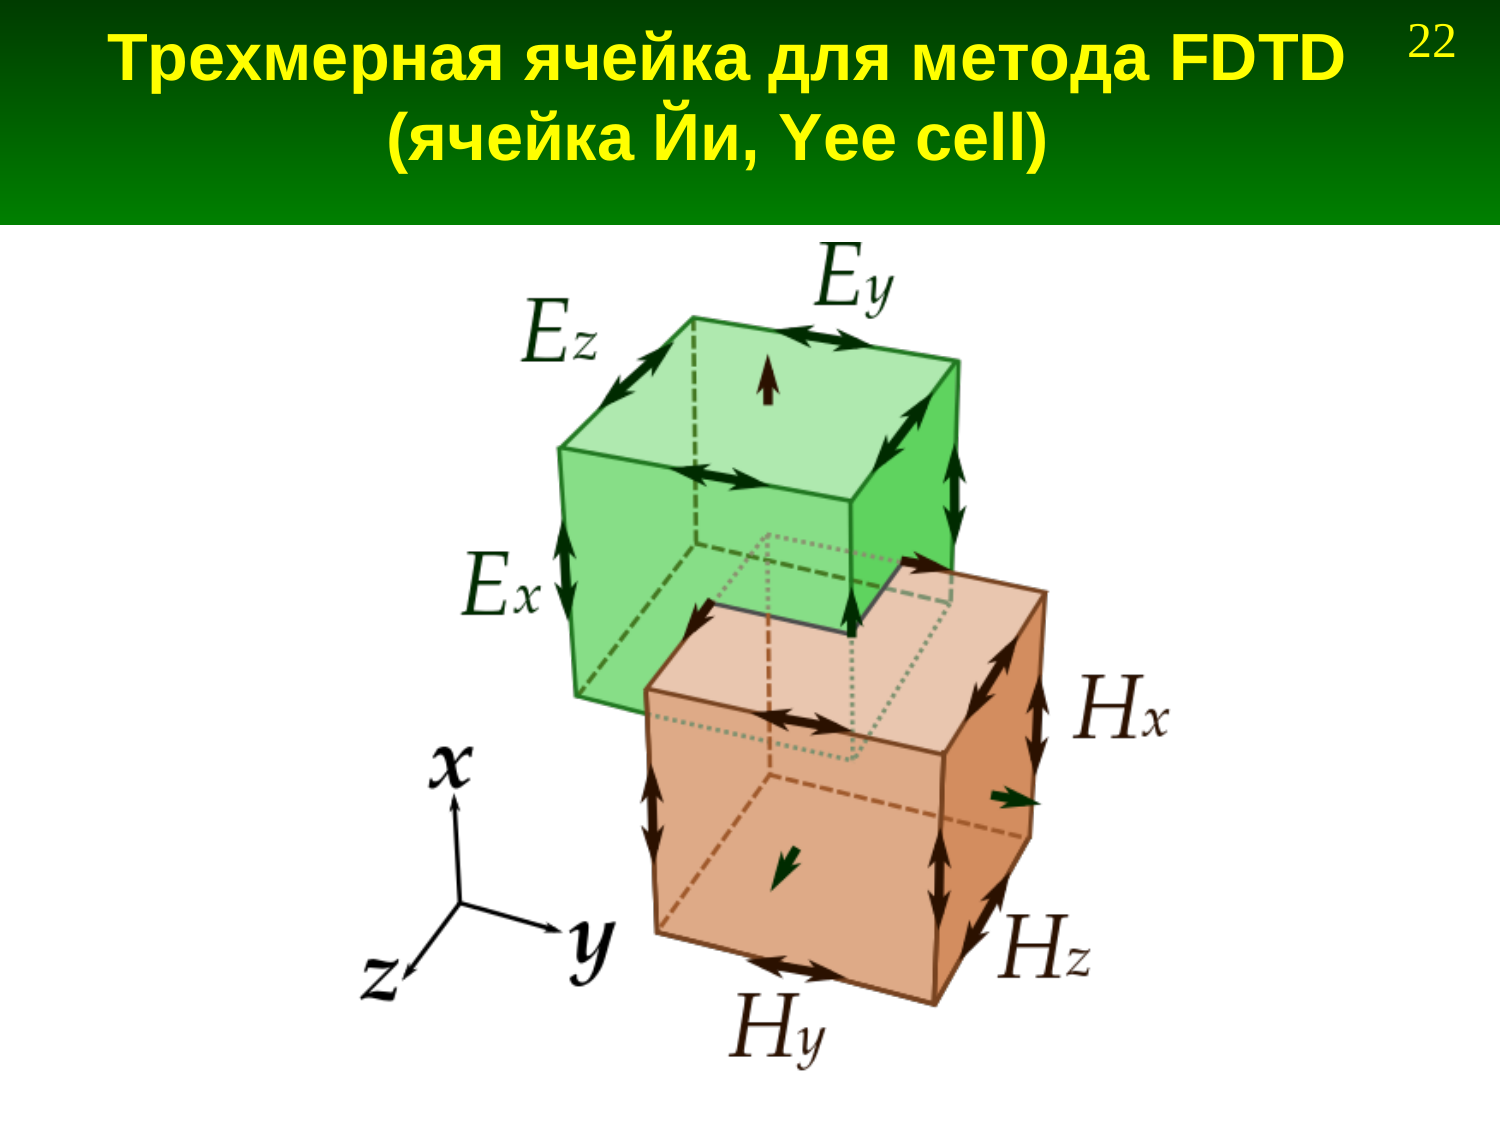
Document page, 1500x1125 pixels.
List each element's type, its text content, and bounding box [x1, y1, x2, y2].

title Трехмерная ячейка для метода FDTD (ячейка Йи, Yee cell) [36, 0, 1399, 192]
picture [332, 242, 1171, 1086]
